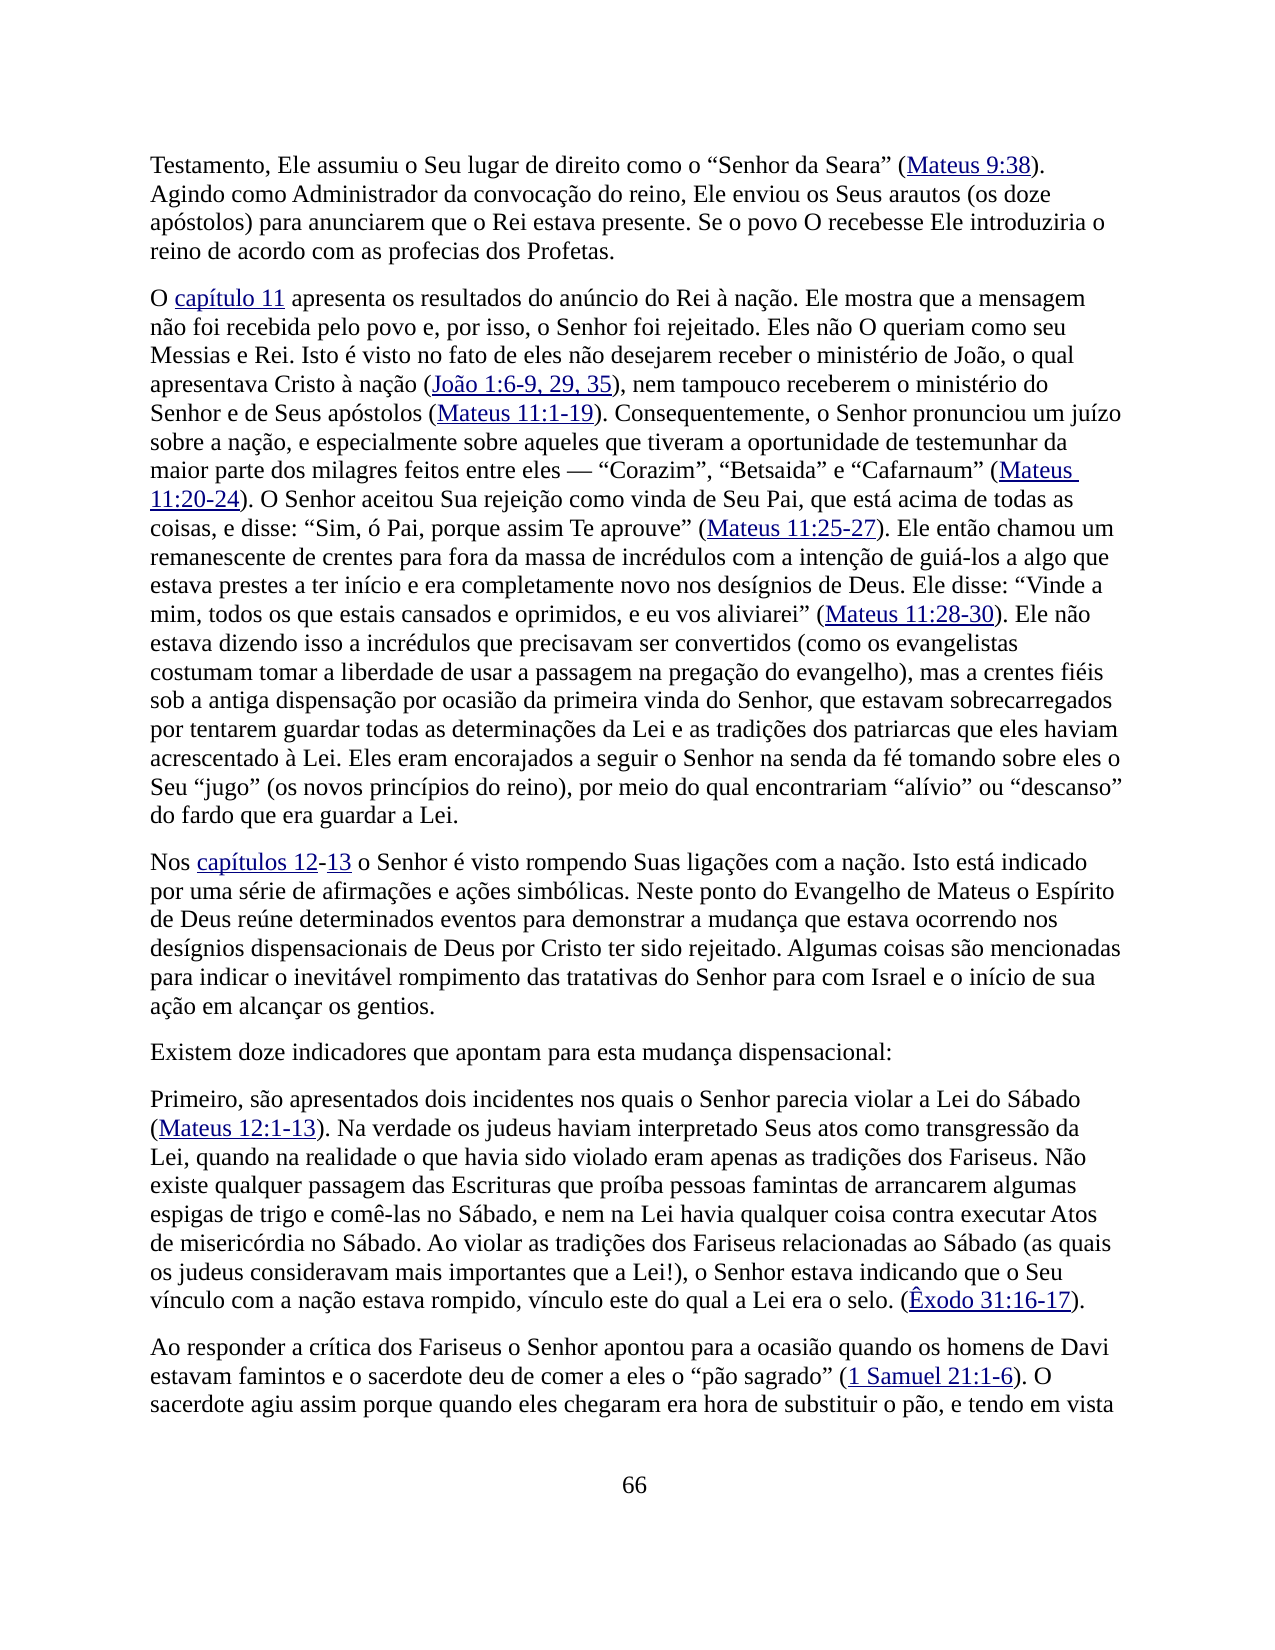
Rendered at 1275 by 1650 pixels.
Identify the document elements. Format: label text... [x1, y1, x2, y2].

text O capítulo 11 apresenta os resultados do anúncio do Rei à nação. Ele mostra que a mensagem não foi recebida pelo povo e, por isso, o Senhor foi rejeitado. Eles não O queriam como seu Messias e Rei. Isto é visto no fato de eles não desejarem receber o ministério de João, o qual apresentava Cristo à nação (João 1:6-9, 29, 35), nem tampouco receberem o ministério do Senhor e de Seus apóstolos (Mateus 11:1-19). Consequentemente, o Senhor pronunciou um juízo sobre a nação, e especialmente sobre aqueles que tiveram a oportunidade de testemunhar da maior parte dos milagres feitos entre eles — “Corazim”, “Betsaida” e “Cafarnaum” (Mateus 11:20-24). O Senhor aceitou Sua rejeição como vinda de Seu Pai, que está acima de todas as coisas, e disse: “Sim, ó Pai, porque assim Te aprouve” (Mateus 11:25-27). Ele então chamou um remanescente de crentes para fora da massa de incrédulos com a intenção de guiá-los a algo que estava prestes a ter início e era completamente novo nos desígnios de Deus. Ele disse: “Vinde a mim, todos os que estais cansados e oprimidos, e eu vos aliviarei” (Mateus 11:28-30). Ele não estava dizendo isso a incrédulos que precisavam ser convertidos (como os evangelistas costumam tomar a liberdade de usar a passagem na pregação do evangelho), mas a crentes fiéis sob a antiga dispensação por ocasião da primeira vinda do Senhor, que estavam sobrecarregados por tentarem guardar todas as determinações da Lei e as tradições dos patriarcas que eles haviam acrescentado à Lei. Eles eram encorajados a seguir o Senhor na senda da fé tomando sobre eles o Seu “jugo” (os novos princípios do reino), por meio do qual encontrariam “alívio” ou “descanso” do fardo que era guardar a Lei. [150, 283, 1125, 829]
text Nos capítulos 12-13 o Senhor é visto rompendo Suas ligações com a nação. Isto está indicado por uma série de afirmações e ações simbólicas. Neste ponto do Evangelho de Mateus o Espírito de Deus reúne determinados eventos para demonstrar a mudança que estava ocorrendo nos desígnios dispensacionais de Deus por Cristo ter sido rejeitado. Algumas coisas são mencionadas para indicar o inevitável rompimento das tratativas do Senhor para com Israel e o início de sua ação em alcançar os gentios. [150, 847, 1125, 1019]
text Ao responder a crítica dos Fariseus o Senhor apontou para a ocasião quando os homens de Davi estavam famintos e o sacerdote deu de comer a eles o “pão sagrado” (1 Samuel 21:1-6). O sacerdote agiu assim porque quando eles chegaram era hora de substituir o pão, e tendo em vista [150, 1332, 1125, 1418]
text Testamento, Ele assumiu o Seu lugar de direito como o “Senhor da Seara” (Mateus 9:38). Agindo como Administrador da convocação do reino, Ele enviou os Seus arautos (os doze apóstolos) para anunciarem que o Rei estava presente. Se o povo O recebesse Ele introduziria o reino de acordo com as profecias dos Profetas. [150, 150, 1125, 265]
text Existem doze indicadores que apontam para esta mudança dispensacional: [150, 1037, 1125, 1066]
text Primeiro, são apresentados dois incidentes nos quais o Senhor parecia violar a Lei do Sábado (Mateus 12:1-13). Na verdade os judeus haviam interpretado Seus atos como transgressão da Lei, quando na realidade o que havia sido violado eram apenas as tradições dos Fariseus. Não existe qualquer passagem das Escrituras que proíba pessoas famintas de arrancarem algumas espigas de trigo e comê-las no Sábado, e nem na Lei havia qualquer coisa contra executar Atos de misericórdia no Sábado. Ao violar as tradições dos Fariseus relacionadas ao Sábado (as quais os judeus consideravam mais importantes que a Lei!), o Senhor estava indicando que o Seu vínculo com a nação estava rompido, vínculo este do qual a Lei era o selo. (Êxodo 31:16-17). [150, 1084, 1125, 1314]
